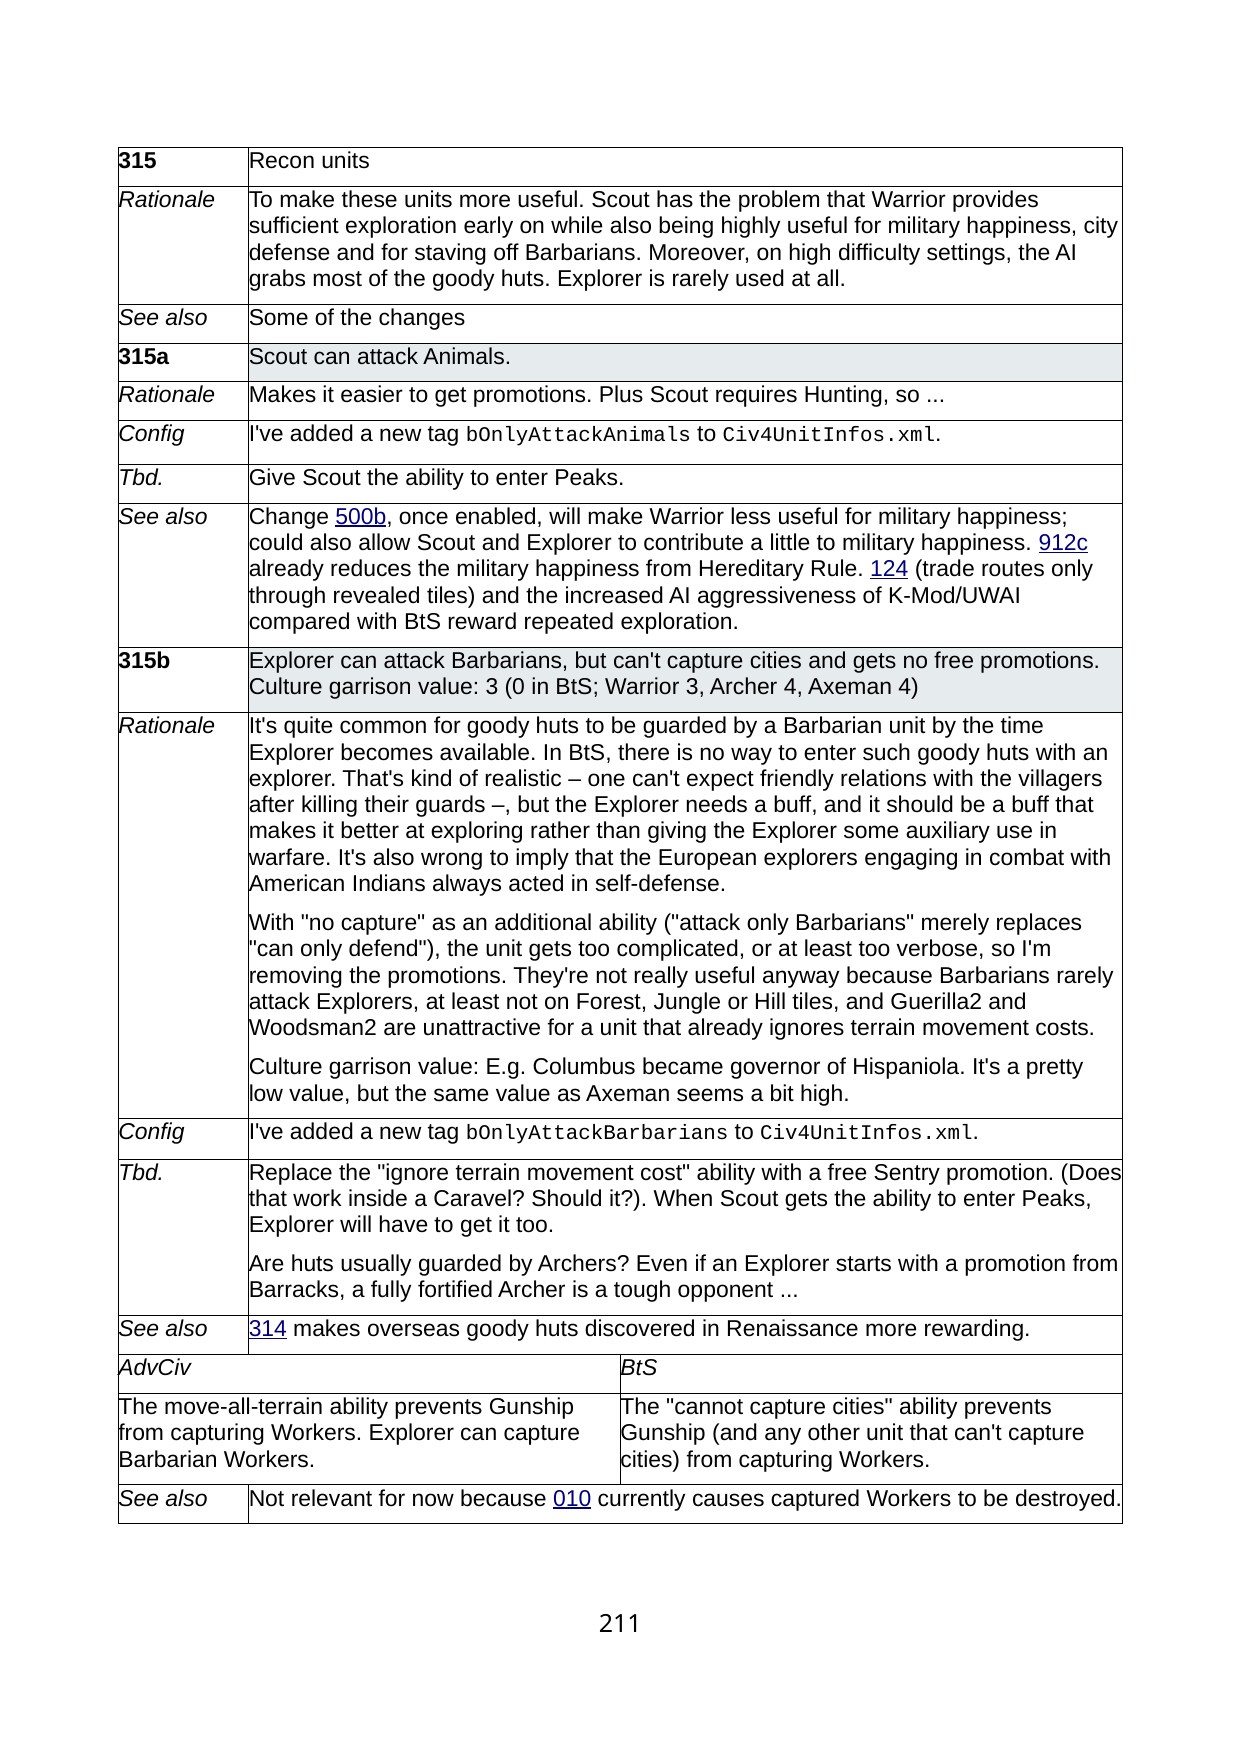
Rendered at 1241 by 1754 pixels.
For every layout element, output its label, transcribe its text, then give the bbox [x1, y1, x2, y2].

table_cell 315b [119, 648, 248, 712]
table_cell Explorer can attack Barbarians, but can't capture cities and gets no free promotions. Culture garrison value: 3 (0 in BtS; Warrior 3, Archer 4, Axeman 4) [249, 648, 1122, 712]
table_cell See also [119, 1485, 248, 1523]
table_cell The move-all-terrain ability prevents Gunship from capturing Workers. Explorer can capture Barbarian Workers. [119, 1394, 620, 1484]
table_cell 314 makes overseas goody huts discovered in Renaissance more rewarding. [249, 1316, 1122, 1354]
table_cell See also [119, 504, 248, 647]
table_cell Change 500b, once enabled, will make Warrior less useful for military happiness; could also allow Scout and Explorer to contribute a little to military happiness. 912c already reduces the military happiness from Hereditary Rule. 124 (trade routes only through revealed tiles) and the increased AI aggressiveness of K-Mod/UWAI compared with BtS reward repeated exploration. [249, 504, 1122, 647]
table_cell See also [119, 1316, 248, 1354]
table_cell Not relevant for now because 010 currently causes captured Workers to be destroyed. [249, 1485, 1122, 1523]
table_cell 315a [119, 344, 248, 381]
table_cell BtS [621, 1355, 1122, 1393]
table_cell To make these units more useful. Scout has the problem that Warrior provides sufficient exploration early on while also being highly useful for military happiness, city defense and for staving off Barbarians. Moreover, on high difficulty settings, the AI grabs most of the goody huts. Explorer is rarely used at all. [249, 187, 1122, 304]
table_cell Makes it easier to get promotions. Plus Scout requires Hunting, so ... [249, 382, 1122, 420]
table_header 315 [119, 148, 248, 186]
table_cell Scout can attack Animals. [249, 344, 1122, 381]
table_cell Rationale [119, 713, 248, 1118]
table_cell Rationale [119, 382, 248, 420]
table_cell Some of the changes [249, 305, 1122, 342]
table_cell The "cannot capture cities" ability prevents Gunship (and any other unit that can't capture cities) from capturing Workers. [621, 1394, 1122, 1484]
table_cell AdvCiv [119, 1355, 620, 1393]
table_cell It's quite common for goody huts to be guarded by a Barbarian unit by the time Explorer becomes available. In BtS, there is no way to enter such goody huts with an explorer. That's kind of realistic – one can't expect friendly relations with the villagers after killing their guards –, but the Explorer needs a buff, and it should be a buff that makes it better at exploring rather than giving the Explorer some auxiliary use in warfare. It's also wrong to imply that the European explorers engaging in combat with American Indians always acted in self-defense. With "no capture" as an additional ability ("attack only Barbarians" merely replaces "can only defend"), the unit gets too complicated, or at least too verbose, so I'm removing the promotions. They're not really useful anyway because Barbarians rarely attack Explorers, at least not on Forest, Jungle or Hill tiles, and Guerilla2 and Woodsman2 are unattractive for a unit that already ignores terrain movement costs. Culture garrison value: E.g. Columbus became governor of Hispaniola. It's a pretty low value, but the same value as Axeman seems a bit high. [249, 713, 1122, 1118]
table_cell Replace the "ignore terrain movement cost" ability with a free Sentry promotion. (Does that work inside a Caravel? Should it?). When Scout gets the ability to enter Peaks, Explorer will have to get it too. Are huts usually guarded by Archers? Even if an Explorer starts with a promotion from Barracks, a fully fortified Archer is a tough opponent ... [249, 1160, 1122, 1315]
table_cell I've added a new tag bOnlyAttackBarbarians to Civ4UnitInfos.xml. [249, 1119, 1122, 1158]
table_cell Config [119, 421, 248, 464]
table_cell Config [119, 1119, 248, 1158]
table_cell Give Scout the ability to enter Peaks. [249, 465, 1122, 502]
table_cell Rationale [119, 187, 248, 304]
table_header Recon units [249, 148, 1122, 186]
table_cell See also [119, 305, 248, 342]
table_cell I've added a new tag bOnlyAttackAnimals to Civ4UnitInfos.xml. [249, 421, 1122, 464]
table_cell Tbd. [119, 465, 248, 502]
table_cell Tbd. [119, 1160, 248, 1315]
